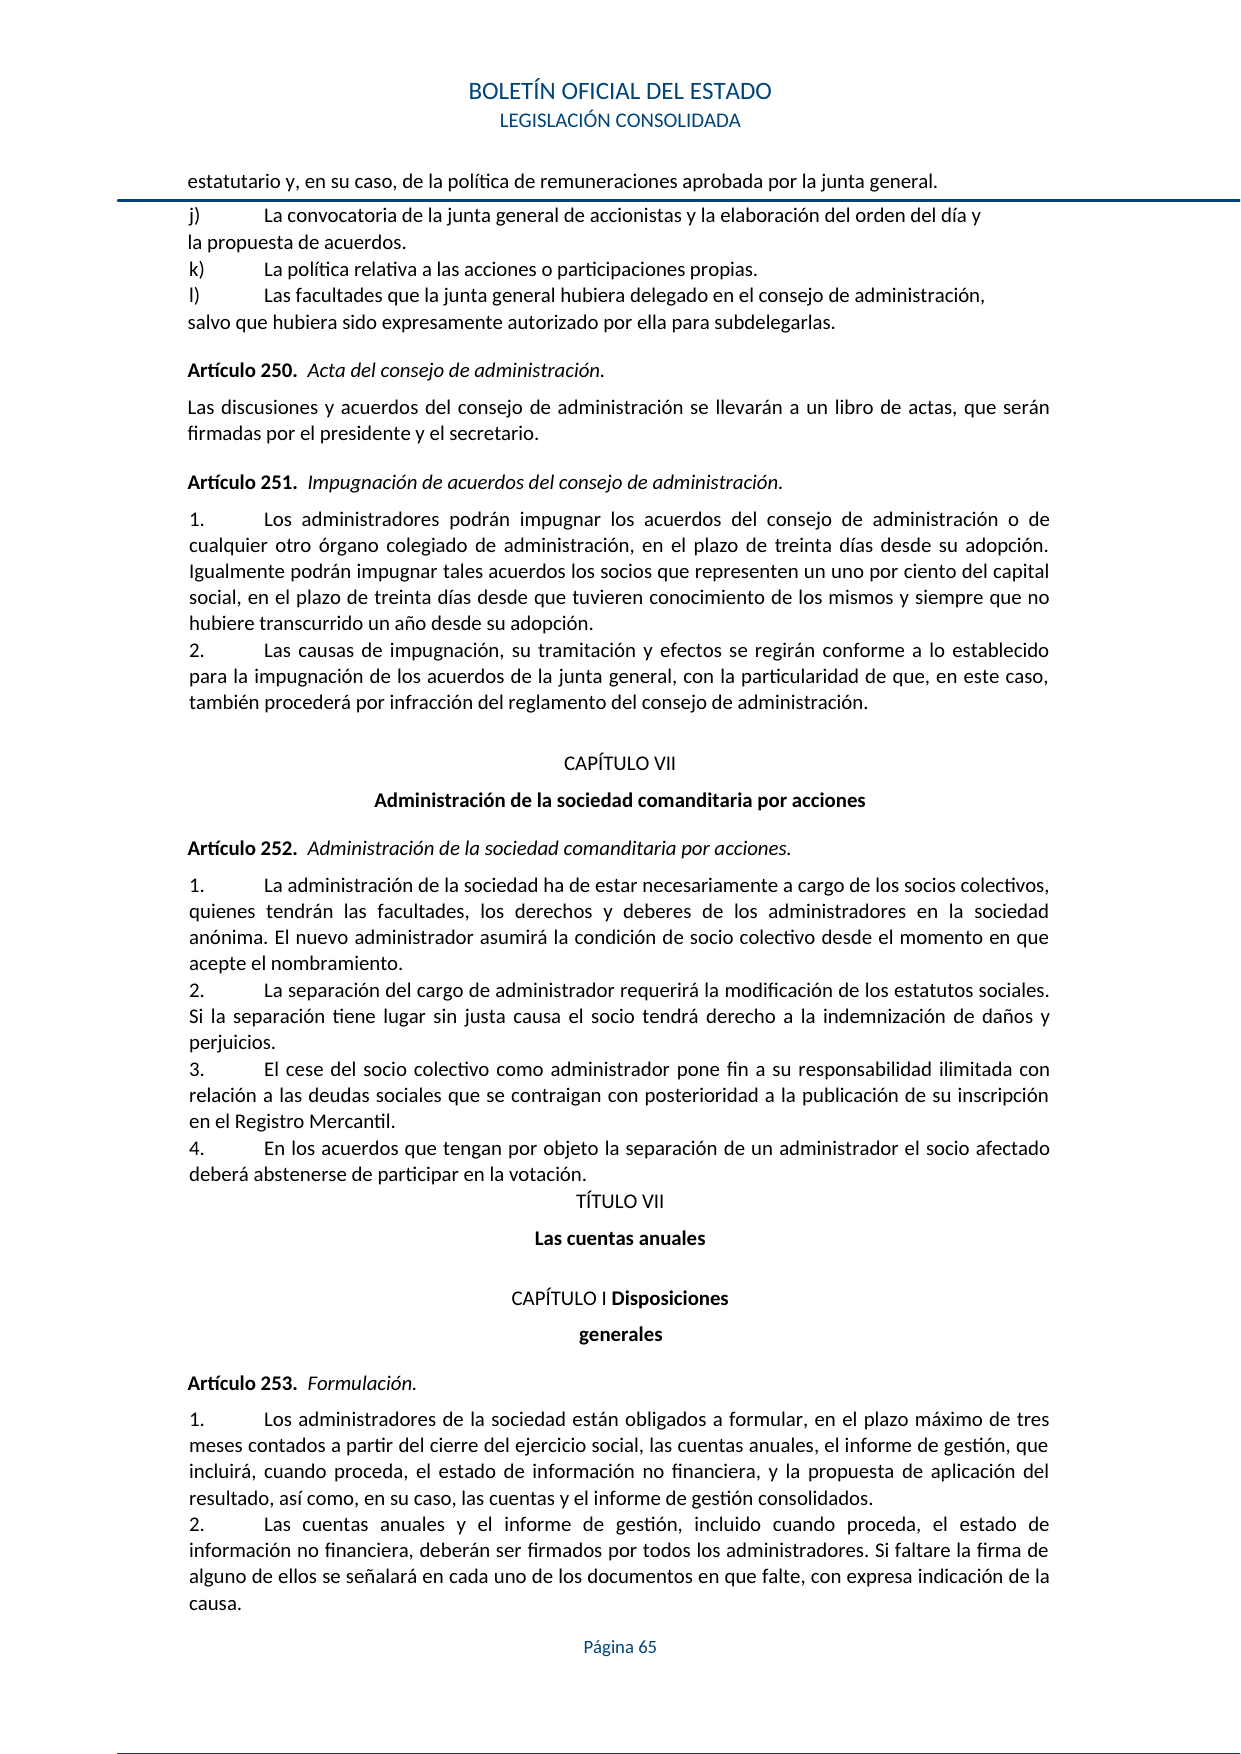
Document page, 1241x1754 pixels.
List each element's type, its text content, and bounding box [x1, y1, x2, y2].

list La separación del cargo de administrador requerirá la modificación de los estatutos sociales. Si la separación tiene lugar sin justa causa el socio tendrá derecho a la indemnización de daños y perjuicios. [189, 977, 1051, 1055]
list En los acuerdos que tengan por objeto la separación de un administrador el socio afectado deberá abstenerse de participar en la votación. [189, 1135, 1051, 1187]
text salvo que hubiera sido expresamente autorizado por ella para subdelegarlas. [187, 309, 1051, 334]
text la propuesta de acuerdos. [187, 229, 1051, 254]
text CAPÍTULO I Disposiciones generales [492, 1285, 749, 1347]
text Las discusiones y acuerdos del consejo de administración se llevarán a un libro de actas, que serán firmadas por el presidente y el secretario. [187, 394, 1051, 446]
text CAPÍTULO VII [212, 750, 1029, 775]
list Las facultades que la junta general hubiera delegado en el consejo de administración, [189, 282, 1051, 308]
text Administración de la sociedad comanditaria por acciones [210, 787, 1030, 812]
list Las cuentas anuales y el informe de gestión, incluido cuando proceda, el estado de información no financiera, deberán ser firmados por todos los administradores. Si faltare la firma de alguno de ellos se señalará en cada uno de los documentos en que falte, con expresa indicación de la causa. [189, 1511, 1051, 1615]
text Artículo 253. Formulación. [187, 1370, 1051, 1395]
text Las cuentas anuales [210, 1225, 1030, 1250]
text Artículo 252. Administración de la sociedad comanditaria por acciones. [187, 835, 1051, 861]
list El cese del socio colectivo como administrador pone fin a su responsabilidad ilimitada con relación a las deudas sociales que se contraigan con posterioridad a la publicación de su inscripción en el Registro Mercantil. [189, 1056, 1051, 1134]
list Los administradores podrán impugnar los acuerdos del consejo de administración o de cualquier otro órgano colegiado de administración, en el plazo de treinta días desde su adopción. Igualmente podrán impugnar tales acuerdos los socios que representen un uno por ciento del capital social, en el plazo de treinta días desde que tuvieren conocimiento de los mismos y siempre que no hubiere transcurrido un año desde su adopción. [189, 506, 1051, 636]
text Artículo 250. Acta del consejo de administración. [187, 357, 1051, 383]
list Las causas de impugnación, su tramitación y efectos se regirán conforme a lo establecido para la impugnación de los acuerdos de la junta general, con la particularidad de que, en este caso, también procederá por infracción del reglamento del consejo de administración. [189, 637, 1051, 715]
list La convocatoria de la junta general de accionistas y la elaboración del orden del día y [189, 202, 1051, 228]
text TÍTULO VII [212, 1188, 1029, 1213]
text Artículo 251. Impugnación de acuerdos del consejo de administración. [187, 469, 1051, 494]
list Los administradores de la sociedad están obligados a formular, en el plazo máximo de tres meses contados a partir del cierre del ejercicio social, las cuentas anuales, el informe de gestión, que incluirá, cuando proceda, el estado de información no financiera, y la propuesta de aplicación del resultado, así como, en su caso, las cuentas y el informe de gestión consolidados. [189, 1406, 1051, 1510]
text estatutario y, en su caso, de la política de remuneraciones aprobada por la junta general. [187, 168, 1051, 193]
list La administración de la sociedad ha de estar necesariamente a cargo de los socios colectivos, quienes tendrán las facultades, los derechos y deberes de los administradores en la sociedad anónima. El nuevo administrador asumirá la condición de socio colectivo desde el momento en que acepte el nombramiento. [189, 872, 1051, 976]
list [189, 194, 1051, 199]
list La política relativa a las acciones o participaciones propias. [189, 256, 1051, 281]
